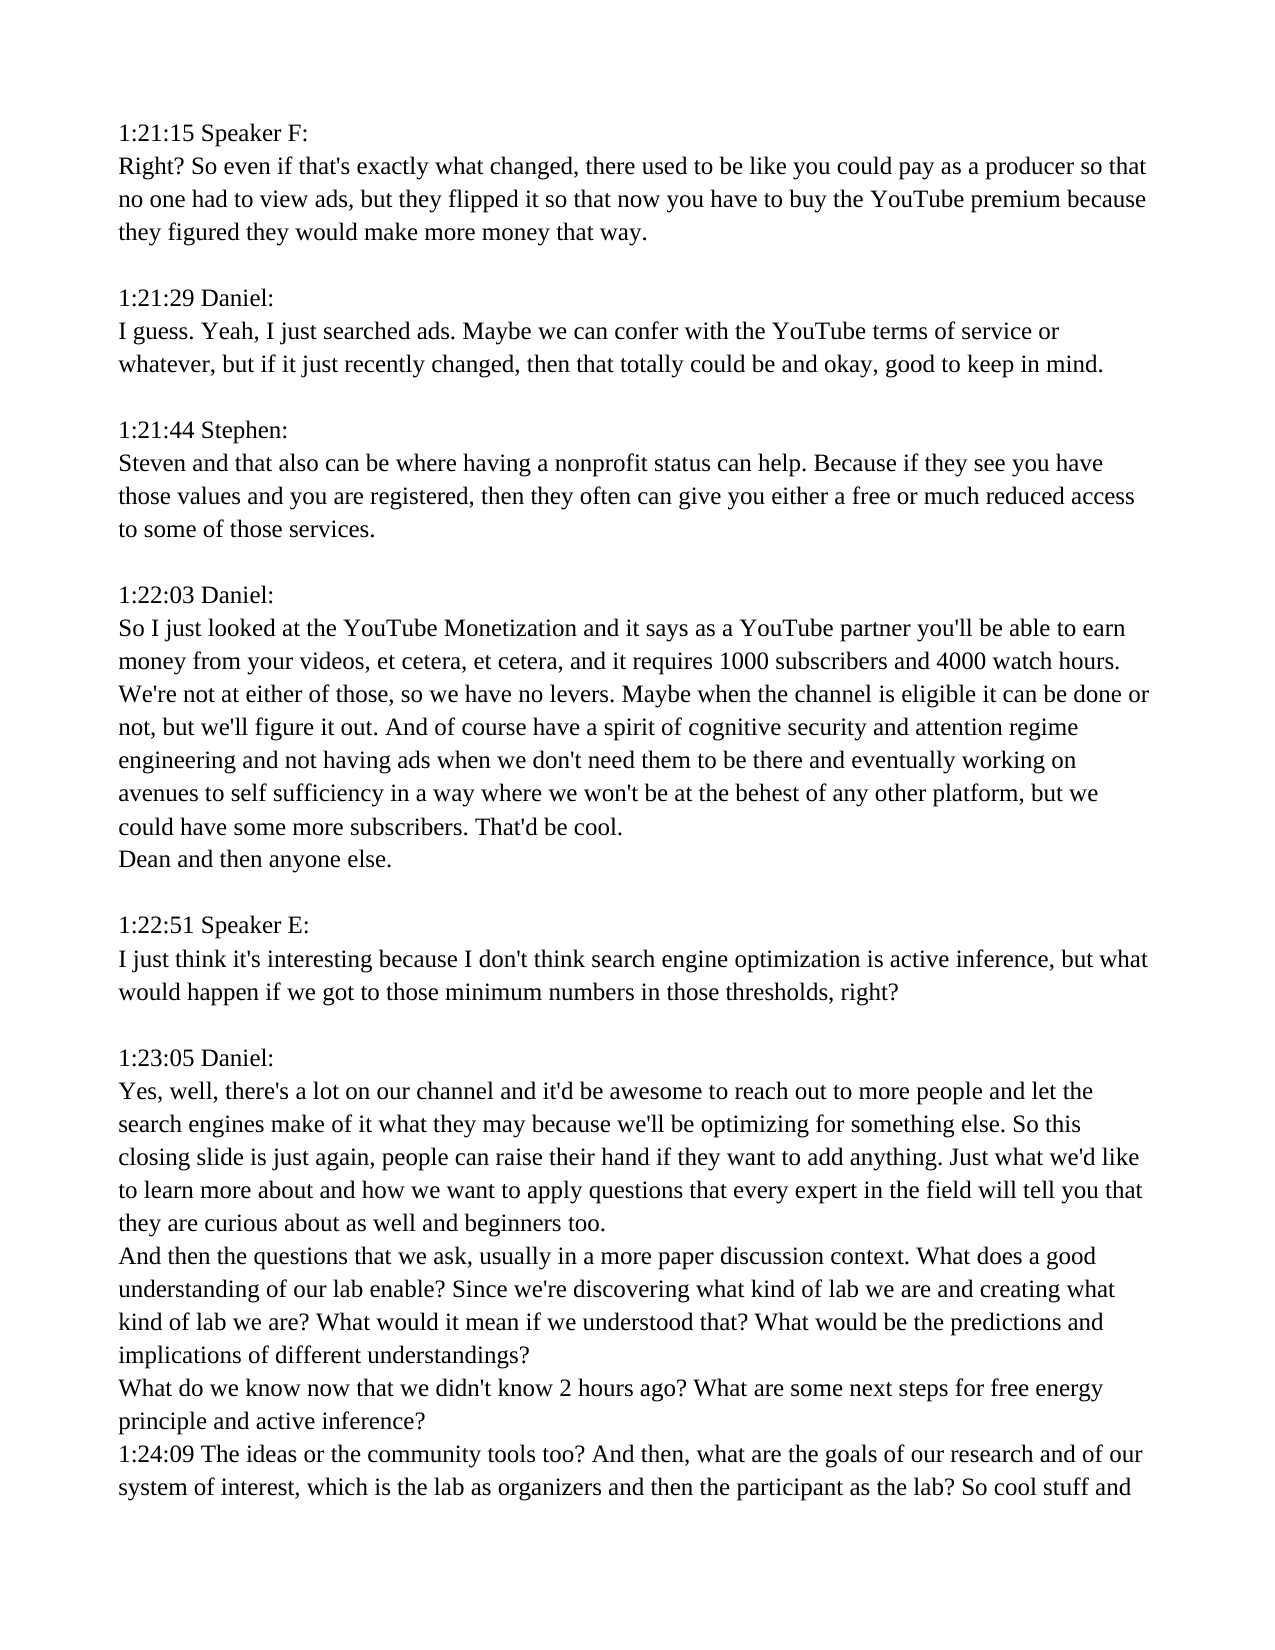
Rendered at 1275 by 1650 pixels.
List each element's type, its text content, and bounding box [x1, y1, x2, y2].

text 1:22:51 Speaker E: [118, 911, 1157, 939]
text Steven and that also can be where having a nonprofit status can help. Because if they see you have those values and you are registered, then they often can give you either a free or much reduced access to some of those services. [118, 448, 1157, 543]
text I just think it's interesting because I don't think search engine optimization is active inference, but what would happen if we got to those minimum numbers in those thresholds, right? [118, 944, 1157, 1005]
text 1:21:44 Stephen: [118, 415, 1157, 444]
text 1:24:09 The ideas or the community tools too? And then, what are the goals of our research and of our system of interest, which is the lab as organizers and then the participant as the lab? So cool stuff and [118, 1439, 1157, 1501]
text What do we know now that we didn't know 2 hours ago? What are some next steps for free energy principle and active inference? [118, 1373, 1157, 1435]
text I guess. Yeah, I just searched ads. Maybe we can confer with the YouTube terms of service or whatever, but if it just recently changed, then that totally could be and okay, good to keep in mind. [118, 316, 1157, 378]
text 1:21:15 Speaker F: [118, 118, 1157, 147]
text Right? So even if that's exactly what changed, there used to be like you could pay as a producer so that no one had to view ads, but they flipped it so that now you have to buy the YouTube premium because they figured they would make more money that way. [118, 151, 1157, 246]
text 1:22:03 Daniel: [118, 580, 1157, 609]
text And then the questions that we ask, usually in a more paper discussion context. What does a good understanding of our lab enable? Since we're discovering what kind of lab we are and creating what kind of lab we are? What would it mean if we understood that? What would be the predictions and implications of different understandings? [118, 1241, 1157, 1369]
text 1:21:29 Daniel: [118, 283, 1157, 312]
text Dean and then anyone else. [118, 844, 1157, 873]
text 1:23:05 Daniel: [118, 1043, 1157, 1071]
text So I just looked at the YouTube Monetization and it says as a YouTube partner you'll be able to earn money from your videos, et cetera, et cetera, and it requires 1000 subscribers and 4000 watch hours. We're not at either of those, so we have no levers. Maybe when the channel is eligible it can be done or not, but we'll figure it out. And of course have a spirit of cognitive security and attention regime engineering and not having ads when we don't need them to be there and eventually working on avenues to self sufficiency in a way where we won't be at the behest of any other platform, but we could have some more subscribers. That'd be cool. [118, 613, 1157, 840]
text Yes, well, there's a lot on our channel and it'd be awesome to reach out to more people and let the search engines make of it what they may because we'll be optimizing for something else. So this closing slide is just again, people can raise their hand if they want to add anything. Just what we'd like to learn more about and how we want to apply questions that every expert in the field will tell you that they are curious about as well and beginners too. [118, 1076, 1157, 1237]
